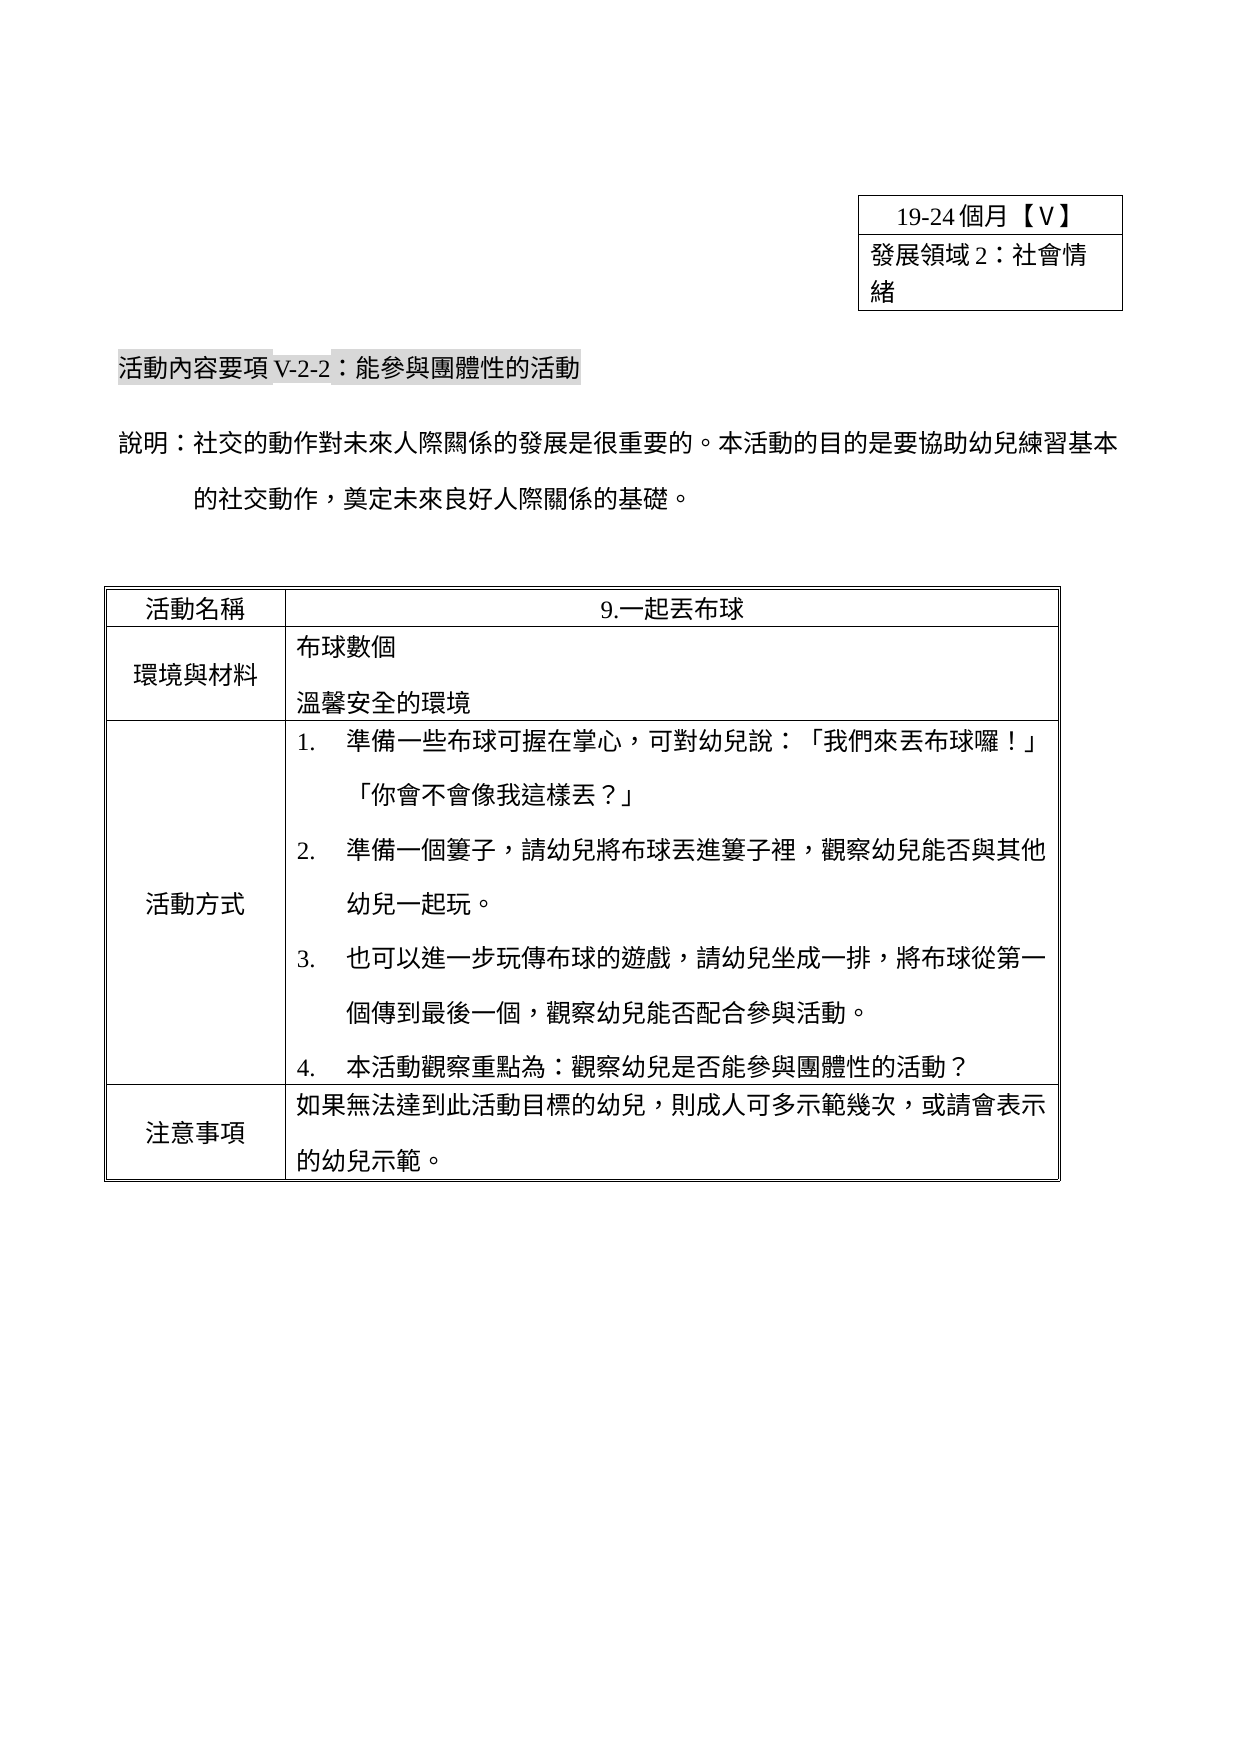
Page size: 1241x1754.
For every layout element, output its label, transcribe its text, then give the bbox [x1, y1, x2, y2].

table_cell 準備一些布球可握在掌心，可對幼兒說：「我們來丟布球囉！」「你會不會像我這樣丟？」 準備一個簍子，請幼兒將布球丟進簍子裡，觀察幼兒能否與其他幼兒一起玩。 也可以進一步玩傳布球的遊戲，請幼兒坐成一排，將布球從第一個傳到最後一個，觀察幼兒能否配合參與活動。 本活動觀察重點為：觀察幼兒是否能參與團體性的活動？ [286, 721, 1058, 1084]
text 說明：社交的動作對未來人際闗係的發展是很重要的。本活動的目的是要協助幼兒練習基本的社交動作，奠定未來良好人際關係的基礎。 [118, 423, 1122, 517]
table_cell 活動方式 [107, 721, 285, 1084]
table_header 9.一起丟布球 [286, 590, 1058, 626]
table_cell 布球數個 溫馨安全的環境 [286, 627, 1058, 720]
table_header 活動名稱 [107, 590, 285, 626]
table_cell 注意事項 [107, 1085, 285, 1179]
table_cell 發展領域2：社會情緒 [859, 235, 1122, 309]
table_cell 如果無法達到此活動目標的幼兒，則成人可多示範幾次，或請會表示的幼兒示範。 [286, 1085, 1058, 1179]
table_header 19-24個月【Ⅴ】 [859, 196, 1122, 233]
text 活動內容要項V-2-2：能參與團體性的活動 [118, 348, 1122, 386]
table_cell 環境與材料 [107, 627, 285, 720]
